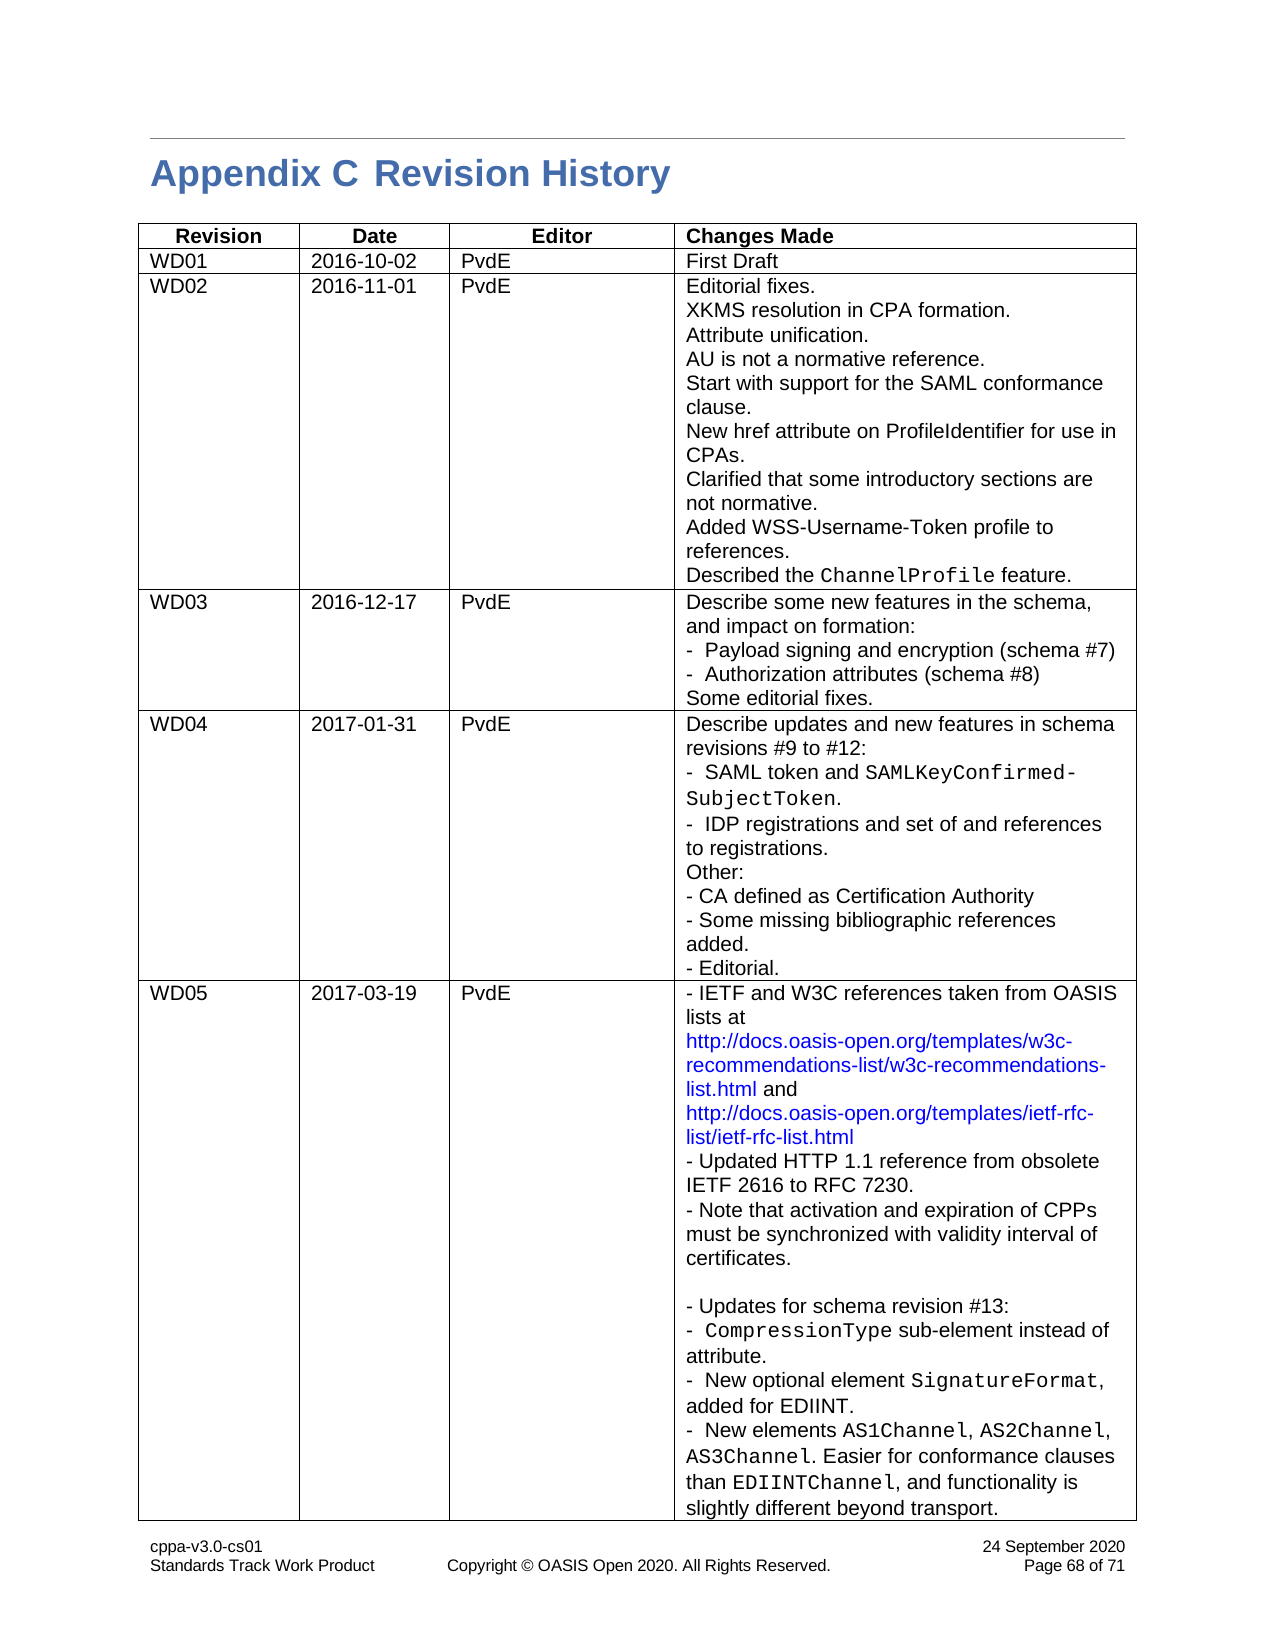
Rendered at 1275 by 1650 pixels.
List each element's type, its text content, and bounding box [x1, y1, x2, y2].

table_cell PvdE [450, 249, 674, 273]
table_cell WD04 [139, 711, 299, 980]
table_cell - IETF and W3C references taken from OASIS lists at http://docs.oasis-open.org/templates/w3c-recommendations-list/w3c-recommendations-list.html and http://docs.oasis-open.org/templates/ietf-rfc-list/ietf-rfc-list.html - Updated HTTP 1.1 reference from obsolete IETF 2616 to RFC 7230. - Note that activation and expiration of CPPs must be synchronized with validity interval of certificates. - Updates for schema revision #13: - CompressionType sub-element instead of attribute. - New optional element SignatureFormat, added for EDIINT. - New elements AS1Channel, AS2Channel, AS3Channel. Easier for conformance clauses than EDIINTChannel, and functionality is slightly different beyond transport. [675, 981, 1136, 1520]
table_cell 2016-12-17 [300, 590, 449, 710]
table_cell Describe updates and new features in schema revisions #9 to #12: - SAML token and SAMLKeyConfirmed­SubjectToken. - IDP registrations and set of and references to registrations. Other: - CA defined as Certification Authority - Some missing bibliographic references added. - Editorial. [675, 711, 1136, 980]
table_cell PvdE [450, 590, 674, 710]
table_cell PvdE [450, 274, 674, 589]
table_cell WD02 [139, 274, 299, 589]
table_header Editor [450, 224, 674, 248]
table_header Date [300, 224, 449, 248]
table_cell PvdE [450, 711, 674, 980]
table_cell WD01 [139, 249, 299, 273]
table_cell First Draft [675, 249, 1136, 273]
table_cell PvdE [450, 981, 674, 1520]
table_cell 2016-11-01 [300, 274, 449, 589]
table_cell WD05 [139, 981, 299, 1520]
table_cell Describe some new features in the schema, and impact on formation: - Payload signing and encryption (schema #7) - Authorization attributes (schema #8) Some editorial fixes. [675, 590, 1136, 710]
subtitle Revision History [150, 139, 1125, 194]
table_cell 2017-01-31 [300, 711, 449, 980]
table_header Changes Made [675, 224, 1136, 248]
table_cell 2016-10-02 [300, 249, 449, 273]
table_cell WD03 [139, 590, 299, 710]
table_cell Editorial fixes. XKMS resolution in CPA formation. Attribute unification. AU is not a normative reference. Start with support for the SAML conformance clause. New href attribute on ProfileIdentifier for use in CPAs. Clarified that some introductory sections are not normative. Added WSS-Username-Token profile to references. Described the ChannelProfile feature. [675, 274, 1136, 589]
table_header Revision [139, 224, 299, 248]
table_cell 2017-03-19 [300, 981, 449, 1520]
